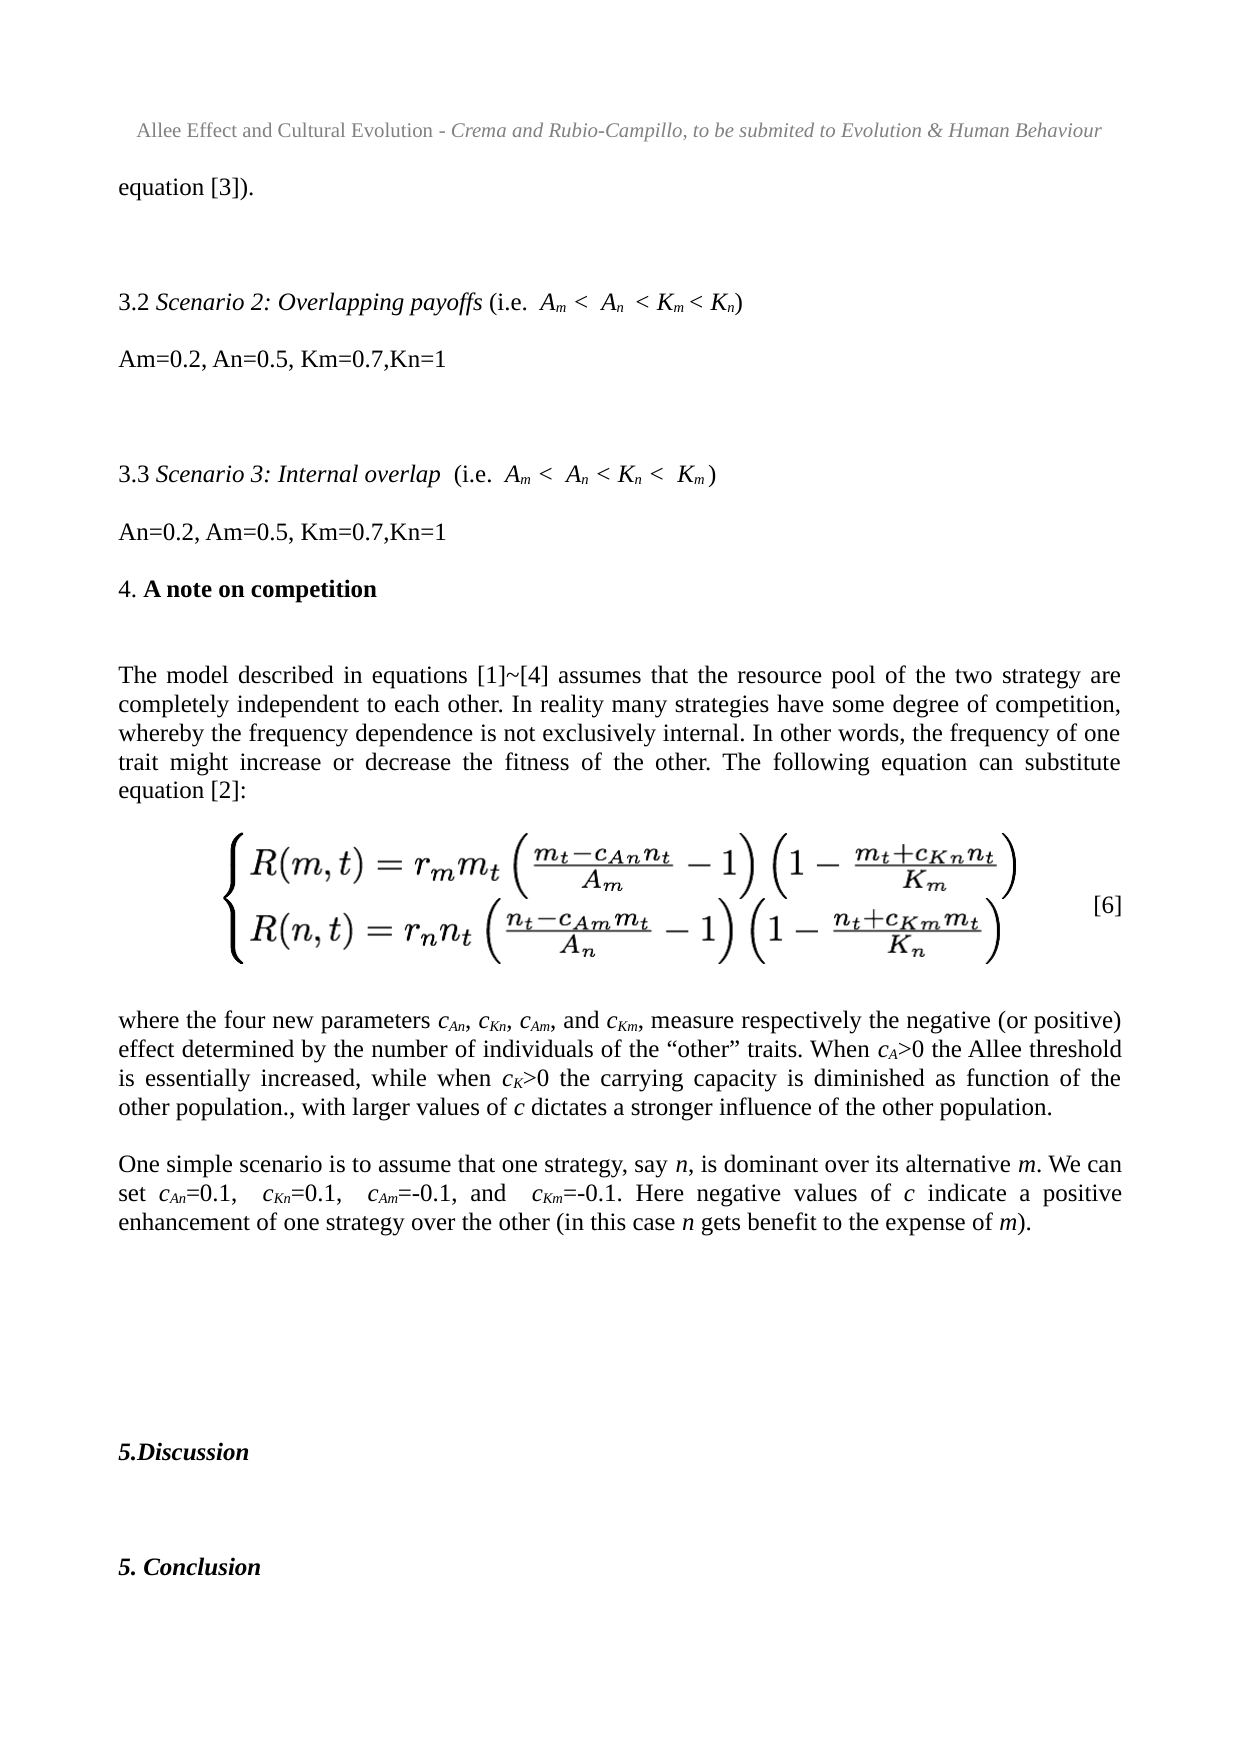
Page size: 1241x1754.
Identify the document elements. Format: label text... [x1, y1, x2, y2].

text where the four new parameters cAn, cKn, cAm, and cKm, measure respectively the negative (or positive) effect determined by the number of individuals of the “other” traits. When cA>0 the Allee threshold is essentially increased, while when cK>0 the carrying capacity is diminished as function of the other population., with larger values of c dictates a stronger influence of the other population. [118, 1005, 1122, 1120]
text equation [3]). [118, 172, 1122, 200]
text [118, 890, 223, 919]
text 4. A note on competition [118, 574, 1122, 603]
text Am=0.2, An=0.5, Km=0.7,Kn=1 [118, 344, 1122, 373]
text [6] [1017, 890, 1122, 919]
text One simple scenario is to assume that one strategy, say n, is dominant over its alternative m. We can set cAn=0.1, cKn=0.1, cAm=-0.1, and cKm=-0.1. Here negative values of c indicate a positive enhancement of one strategy over the other (in this case n gets benefit to the expense of m). [118, 1149, 1122, 1235]
text An=0.2, Am=0.5, Km=0.7,Kn=1 [118, 517, 1122, 545]
text 3.2 Scenario 2: Overlapping payoffs (i.e. Am < An < Km < Kn) [118, 287, 1122, 315]
text The model described in equations [1]~[4] assumes that the resource pool of the two strategy are completely independent to each other. In reality many strategies have some degree of competition, whereby the frequency dependence is not exclusively internal. In other words, the frequency of one trait might increase or decrease the fitness of the other. The following equation can substitute equation [2]: [118, 660, 1122, 804]
text 5. Conclusion [118, 1552, 1122, 1580]
text 5.Discussion [118, 1437, 1122, 1465]
picture [223, 832, 1017, 964]
text 3.3 Scenario 3: Internal overlap (i.e. Am < An < Kn < Km ) [118, 459, 1122, 488]
